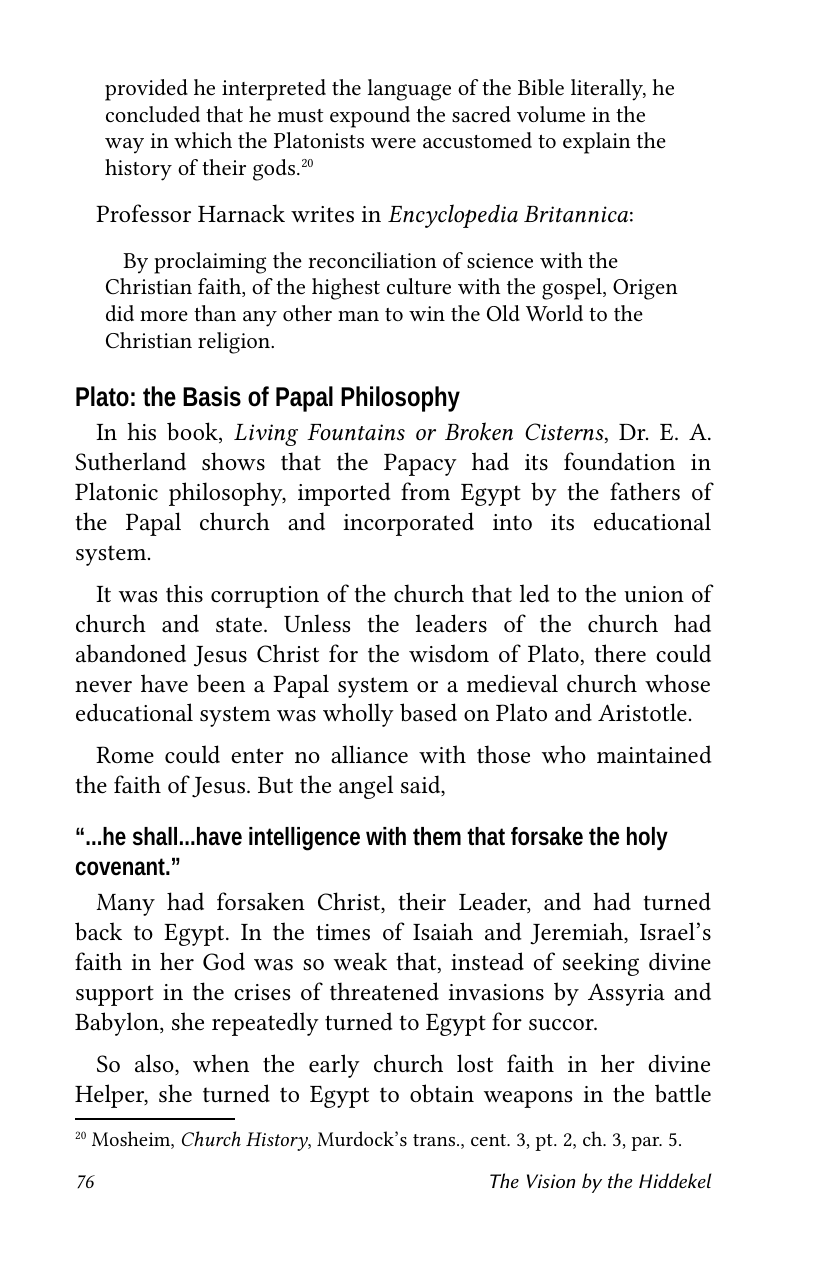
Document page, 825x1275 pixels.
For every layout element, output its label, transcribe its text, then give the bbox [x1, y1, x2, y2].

text So also, when the early church lost faith in her divine Helper, she turned to Egypt to obtain weapons in the battle [75, 1050, 712, 1108]
text Many had forsaken Christ, their Leader, and had turned back to Egypt. In the times of Isaiah and Jeremiah, Israel’s faith in her God was so weak that, instead of seeking divine support in the crises of threatened invasions by Assyria and Babylon, she repeatedly turned to Egypt for succor. [75, 888, 712, 1036]
text Mosheim, Church History, Murdock’s trans., cent. 3, pt. 2, ch. 3, par. 5. [75, 1128, 712, 1152]
text “...he shall...have intelligence with them that forsake the holy covenant.” [75, 822, 712, 881]
text Rome could enter no alliance with those who maintained the faith of Jesus. But the angel said, [75, 741, 712, 800]
text In his book, Living Fountains or Broken Cisterns, Dr. E. A. Sutherland shows that the Papacy had its foundation in Platonic philosophy, imported from Egypt by the fathers of the Papal church and incorporated into its educational system. [75, 418, 712, 566]
text provided he interpreted the language of the Bible literally, he concluded that he must expound the sacred volume in the way in which the Platonists were accustomed to explain the history of their gods. [105, 75, 682, 181]
subtitle Plato: the Basis of Papal Philosophy [75, 381, 712, 412]
text By proclaiming the reconciliation of science with the Christian faith, of the highest culture with the gospel, Origen did more than any other man to win the Old World to the Christian religion. [105, 248, 682, 354]
text Professor Harnack writes in Encyclopedia Britannica: [75, 200, 712, 228]
text It was this corruption of the church that led to the union of church and state. Unless the leaders of the church had abandoned Jesus Christ for the wisdom of Plato, there could never have been a Papal system or a medieval church whose educational system was wholly based on Plato and Aristotle. [75, 580, 712, 728]
